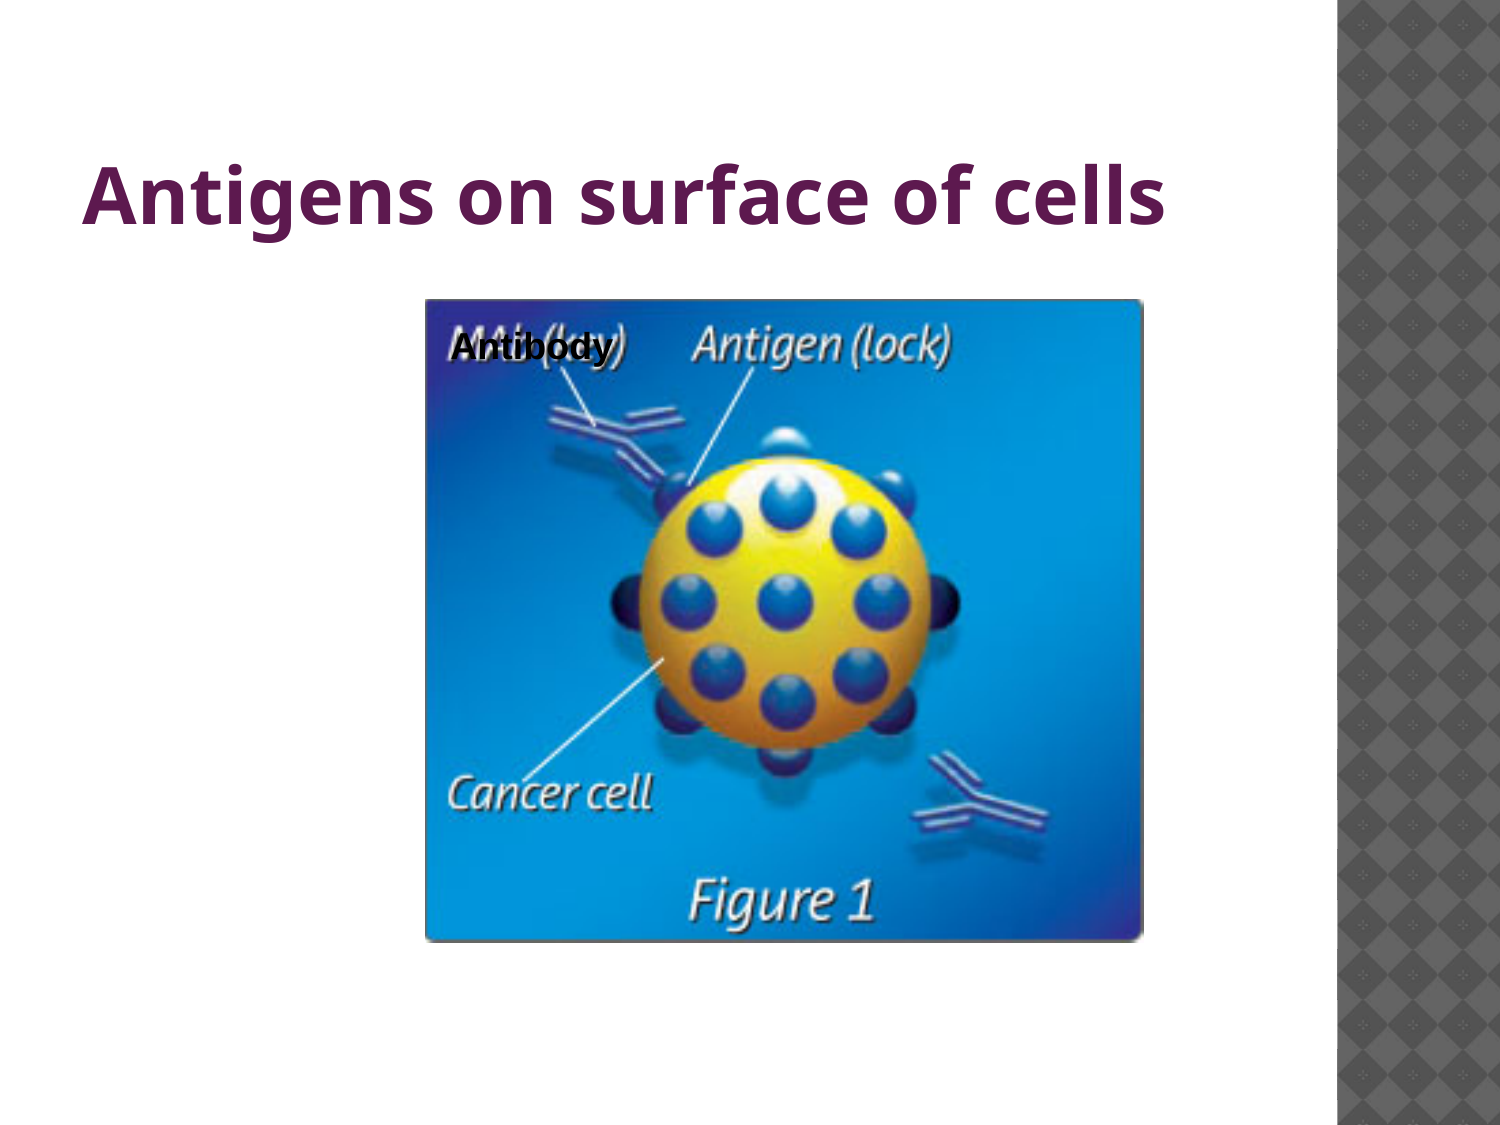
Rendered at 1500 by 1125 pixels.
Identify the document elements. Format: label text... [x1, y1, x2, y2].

text_box Antibody [435, 314, 657, 375]
picture [425, 299, 1144, 943]
title Antigens on surface of cells [75, 52, 1263, 240]
picture [1337, 0, 1500, 1125]
